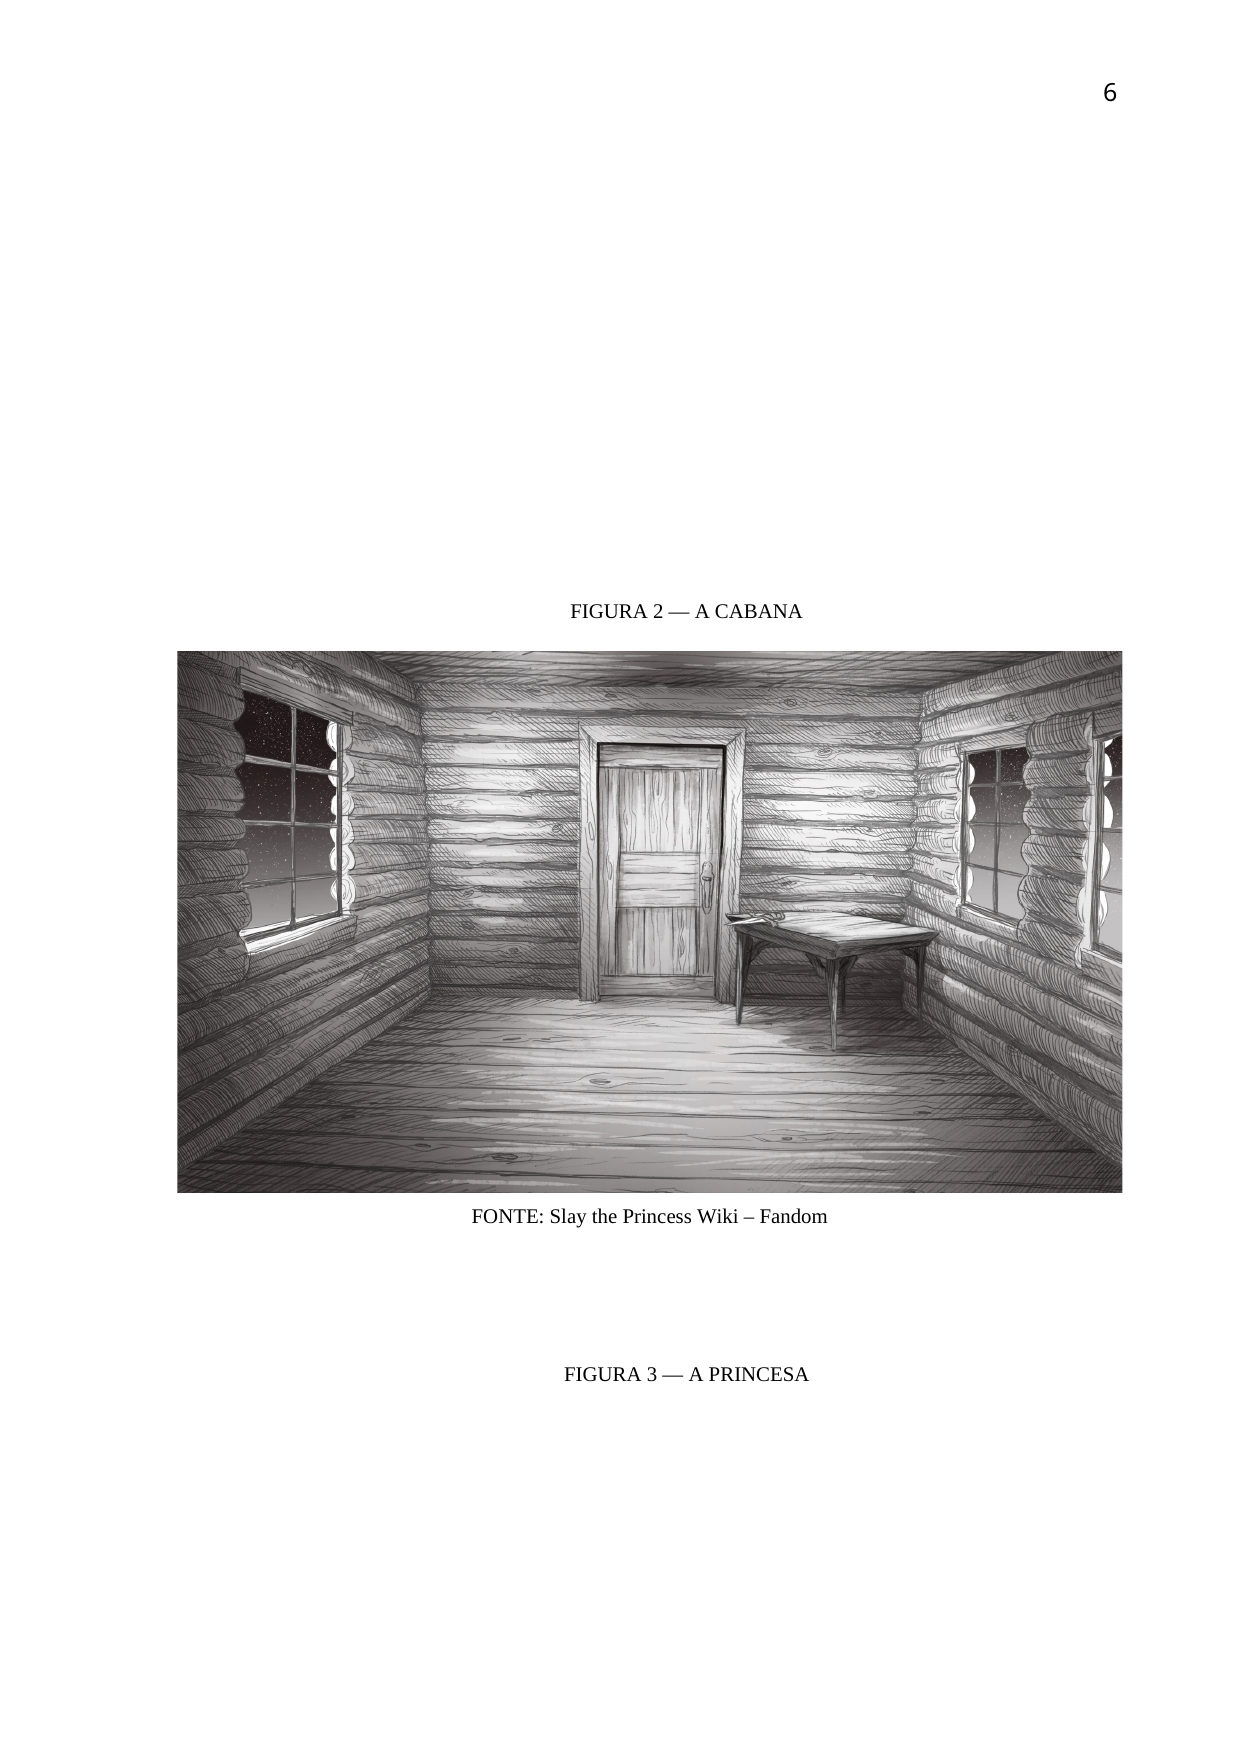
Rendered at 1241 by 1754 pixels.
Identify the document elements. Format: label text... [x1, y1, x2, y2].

text FONTE: Slay the Princess Wiki – Fandom [177, 1193, 1122, 1228]
text FIGURA 2 — A CABANA [251, 599, 1122, 623]
text FIGURA 3 — A PRINCESA [251, 1362, 1122, 1386]
